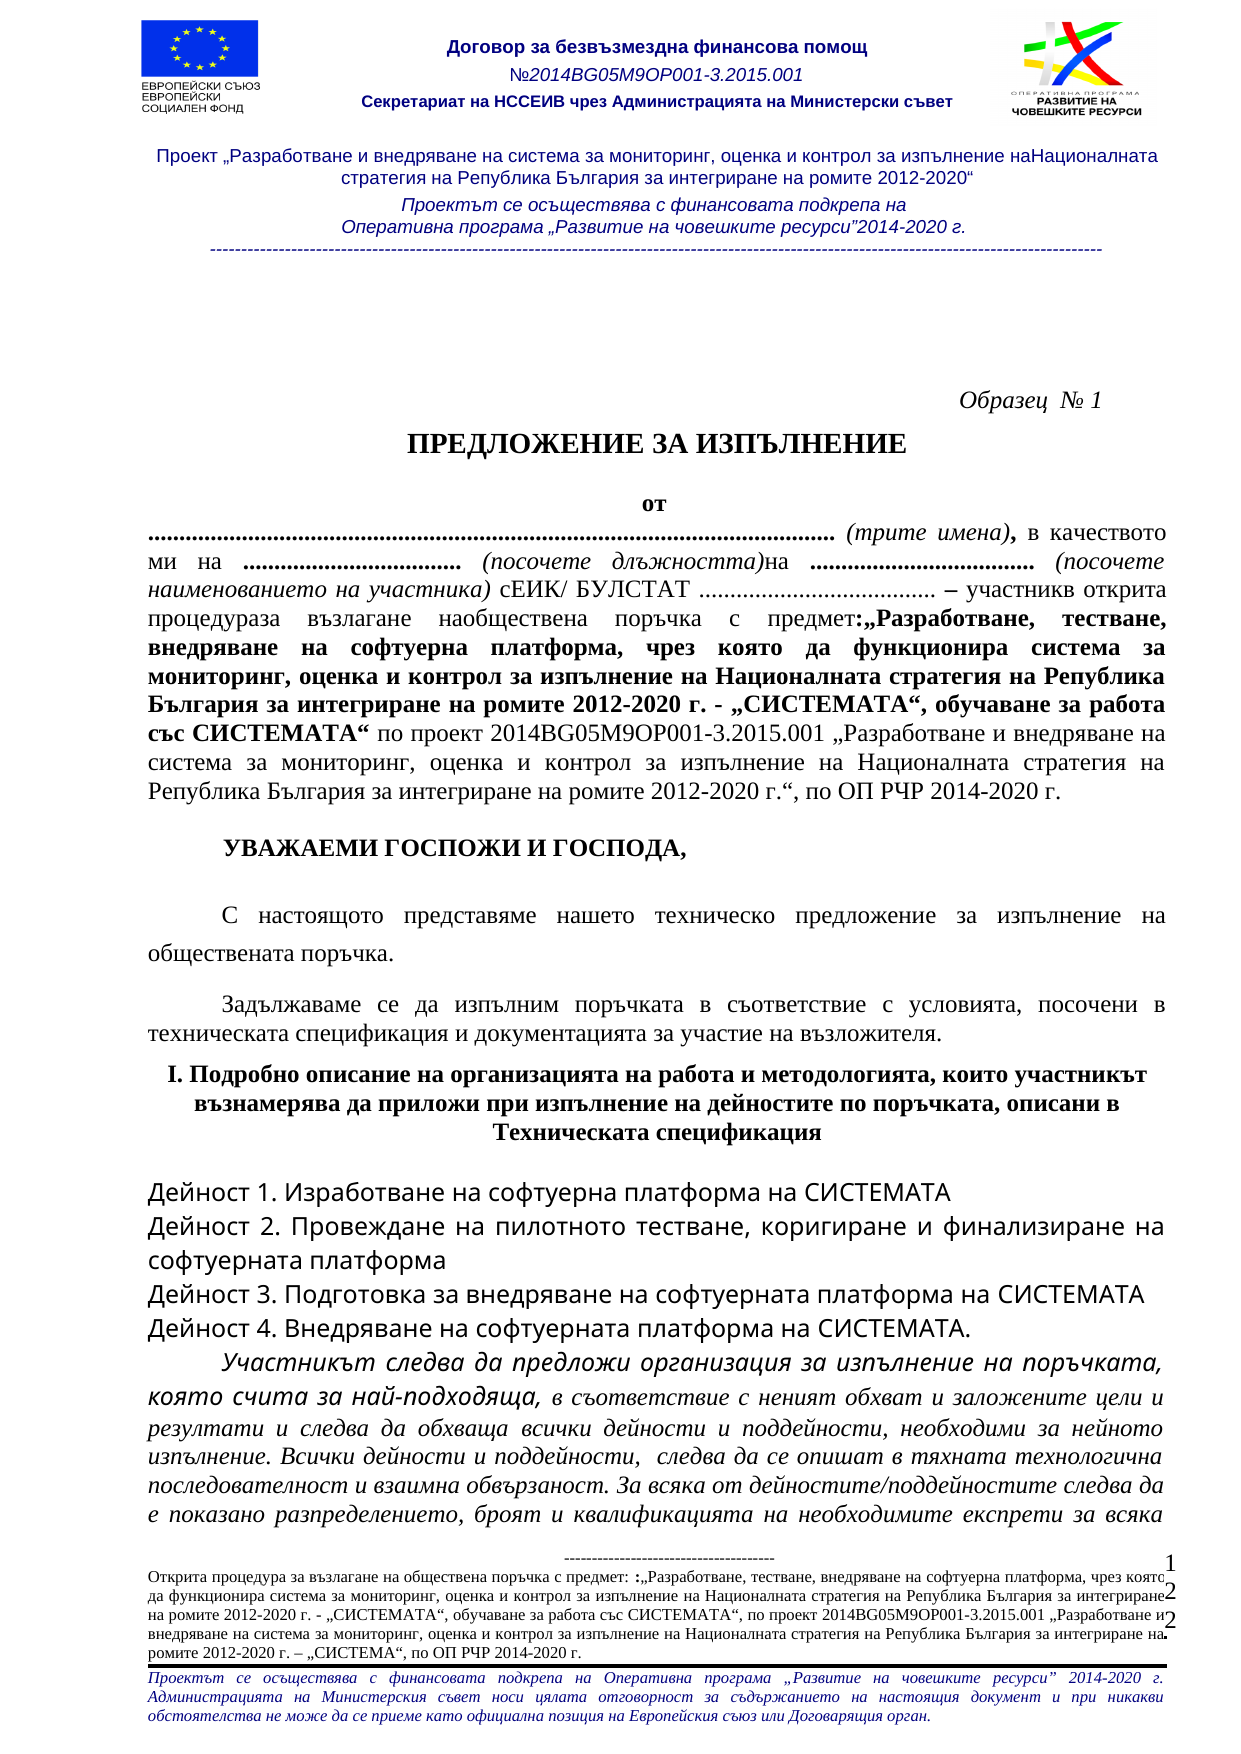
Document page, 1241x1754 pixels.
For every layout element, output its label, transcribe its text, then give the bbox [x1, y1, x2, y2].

text Дейност 4. Внедряване на софтуерната платформа на системата. [148, 1310, 1167, 1344]
text С настоящото представяме нашето техническо предложение за изпълнение на обществената поръчка. [148, 900, 1167, 977]
text Участникът следва да предложи организация за изпълнение на поръчката, която счита за най-подходяща, в съответствие с неният обхват и заложените цели и резултати и следва да обхваща всички дейности и поддейности, необходими за нейното изпълнение. Всички дейности и поддейности, следва да се опишат в тяхната технологична последователност и взаимна обвързаност. За всяка от дейностите/поддейностите следва да е показано разпределението, броят и квалификацията на необходимите експрети за всяка [148, 1344, 1167, 1528]
text ПРЕДЛОЖЕНИЕ ЗА ИЗПЪЛНЕНИЕ [148, 426, 1167, 459]
text Образец № 1 [885, 385, 1167, 413]
text от [148, 488, 1167, 517]
text УВАЖАЕМИ ГОСПОЖИ И ГОСПОДА, [148, 833, 1167, 871]
text Дейност 3. Подготовка за внедряване на софтуерната платформа на системата [148, 1276, 1167, 1310]
text .............................................................................................................. (трите имена), в качеството ми на ................................... (посочете длъжността)на .................................... (посочете наименованието на участника) сЕИК/ БУЛСТАТ ...................................... – участникв открита процедураза възлагане наобществена поръчка с предмет:„Разработване, тестване, внедряване на софтуерна платформа, чрез която да функционира система за мониторинг, оценка и контрол за изпълнение на Националната стратегия на Република България за интегриране на ромите 2012-2020 г. - „СИСТЕМАТА“, обучаване за работа със СИСТЕМАТА“ по проект 2014BG05M9OP001-3.2015.001 „Разработване и внедряване на система за мониторинг, оценка и контрол за изпълнение на Националната стратегия на Република България за интегриране на ромите 2012-2020 г.“, по ОП РЧР 2014-2020 г. [148, 517, 1167, 804]
text I. Подробно описание на организацията на работа и методологията, които участникът възнамерява да приложи при изпълнение на дейностите по поръчката, описани в Техническата спецификация [148, 1059, 1167, 1145]
text Дейност 1. Изработване на софтуерна платформа на СИСТЕМАТА [148, 1174, 1167, 1208]
text Дейност 2. Провеждане на пилотното тестване, коригиране и финализиране на софтуерната платформа [148, 1208, 1167, 1276]
text Задължаваме се да изпълним поръчката в съответствие с условията, посочени в техническата спецификация и документацията за участие на възложителя. [148, 989, 1167, 1047]
